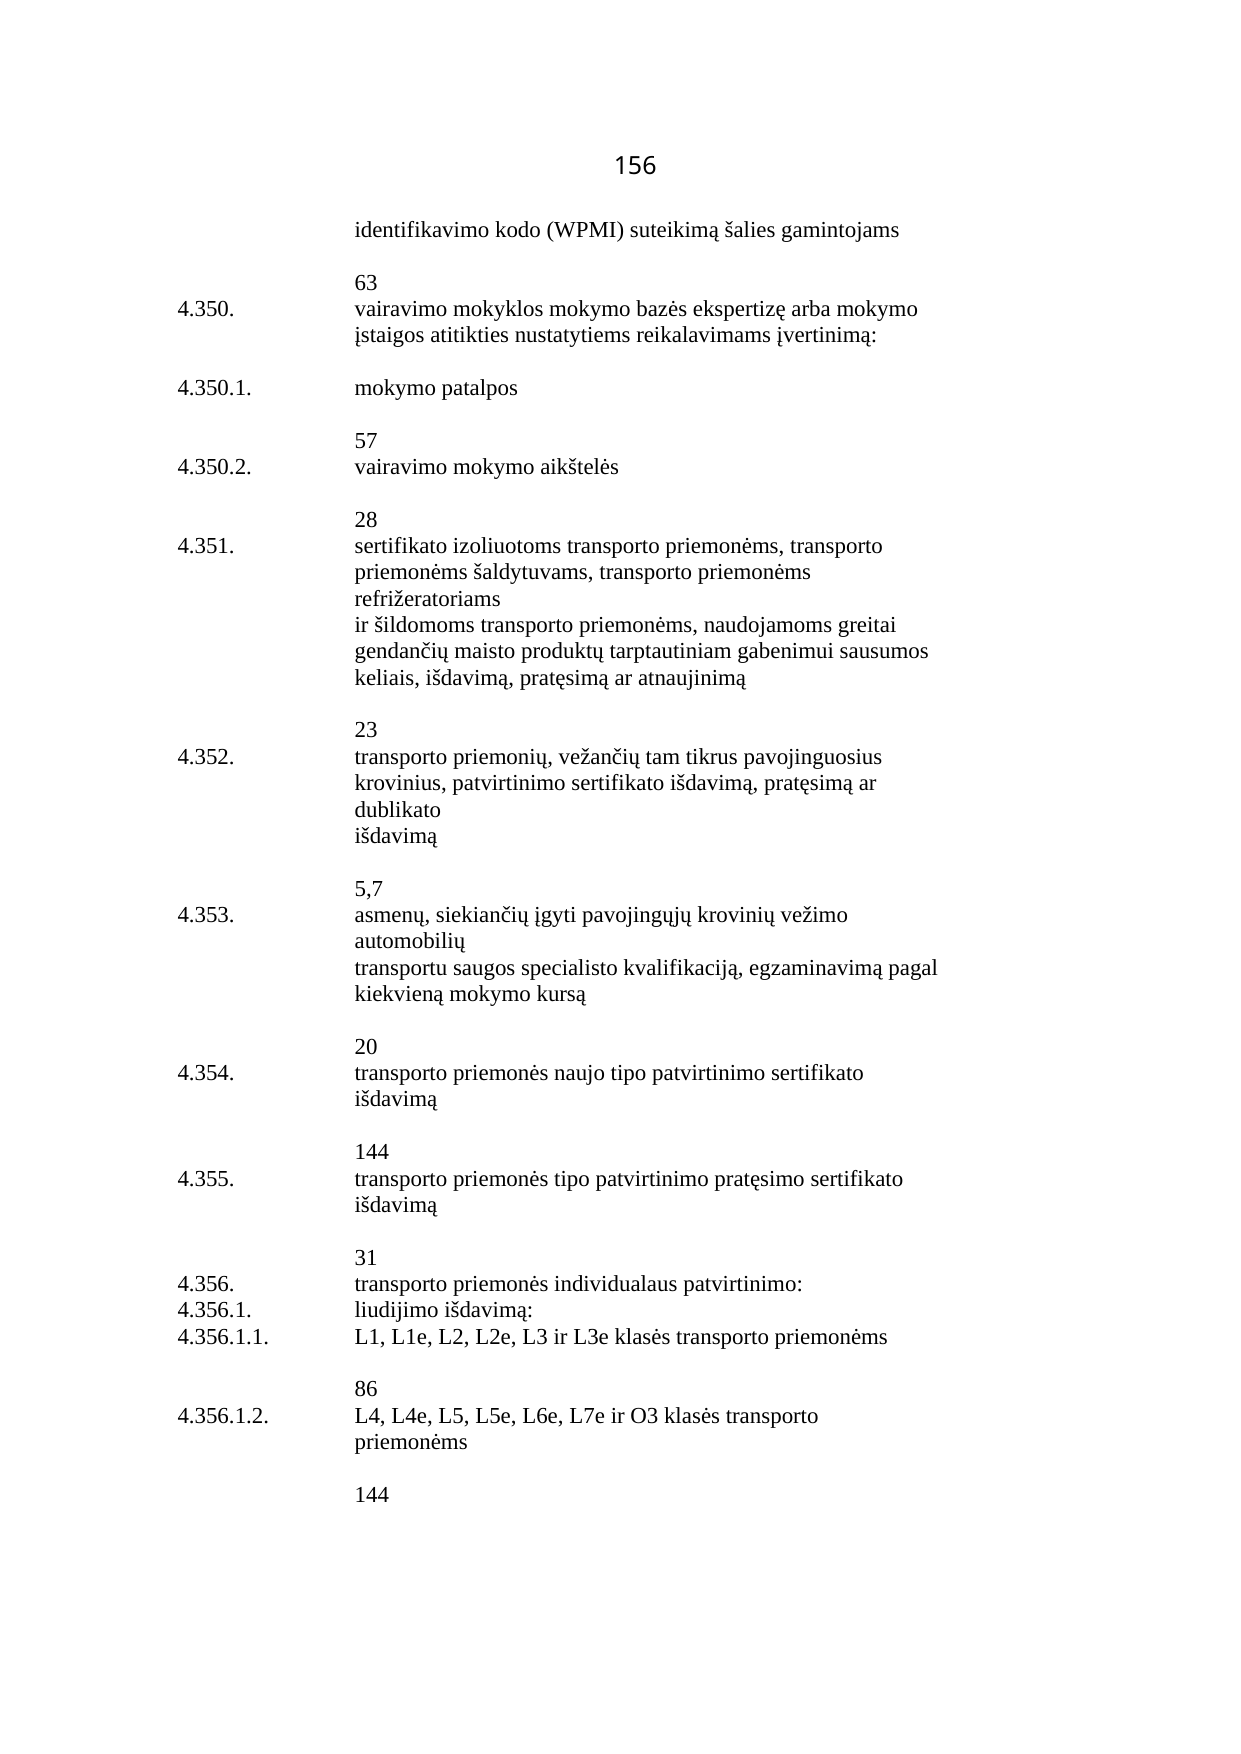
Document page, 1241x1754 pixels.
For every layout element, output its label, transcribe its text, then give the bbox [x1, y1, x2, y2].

text 4.351. sertifikato izoliuotoms transporto priemonėms, transporto [177, 532, 945, 558]
text priemonėms šaldytuvams, transporto priemonėms refrižeratoriams [354, 558, 945, 611]
text 4.353. asmenų, siekiančių įgyti pavojingųjų krovinių vežimo automobilių [177, 901, 945, 954]
text 4.356. transporto priemonės individualaus patvirtinimo: [177, 1270, 892, 1296]
text 4.354. transporto priemonės naujo tipo patvirtinimo sertifikato išdavimą 144 [177, 1059, 945, 1164]
text 4.356.1. liudijimo išdavimą: [177, 1296, 892, 1323]
text ir šildomoms transporto priemonėms, naudojamoms greitai [354, 611, 945, 637]
text 4.352. transporto priemonių, vežančių tam tikrus pavojinguosius [177, 743, 945, 769]
text kiekvieną mokymo kursą 20 [354, 980, 945, 1059]
text keliais, išdavimą, pratęsimą ar atnaujinimą 23 [354, 664, 945, 743]
text 4.355. transporto priemonės tipo patvirtinimo pratęsimo sertifikato [177, 1164, 945, 1191]
text įstaigos atitikties nustatytiems reikalavimams įvertinimą: [354, 321, 945, 374]
text 4.350.1. mokymo patalpos 57 [177, 374, 945, 453]
text 4.356.1.2. L4, L4e, L5, L5e, L6e, L7e ir O3 klasės transporto [177, 1402, 892, 1428]
text išdavimą 5,7 [354, 822, 945, 901]
text krovinius, patvirtinimo sertifikato išdavimą, pratęsimą ar dublikato [354, 769, 945, 822]
text gendančių maisto produktų tarptautiniam gabenimui sausumos [354, 637, 945, 664]
text priemonėms 144 [354, 1428, 892, 1507]
text identifikavimo kodo (WPMI) suteikimą šalies gamintojams 63 [354, 216, 945, 295]
text išdavimą 31 [354, 1191, 945, 1270]
text transportu saugos specialisto kvalifikaciją, egzaminavimą pagal [354, 954, 945, 980]
text 4.350. vairavimo mokyklos mokymo bazės ekspertizę arba mokymo [177, 295, 945, 321]
text 4.350.2. vairavimo mokymo aikštelės 28 [177, 453, 945, 532]
text 4.356.1.1. L1, L1e, L2, L2e, L3 ir L3e klasės transporto priemonėms 86 [177, 1323, 892, 1402]
